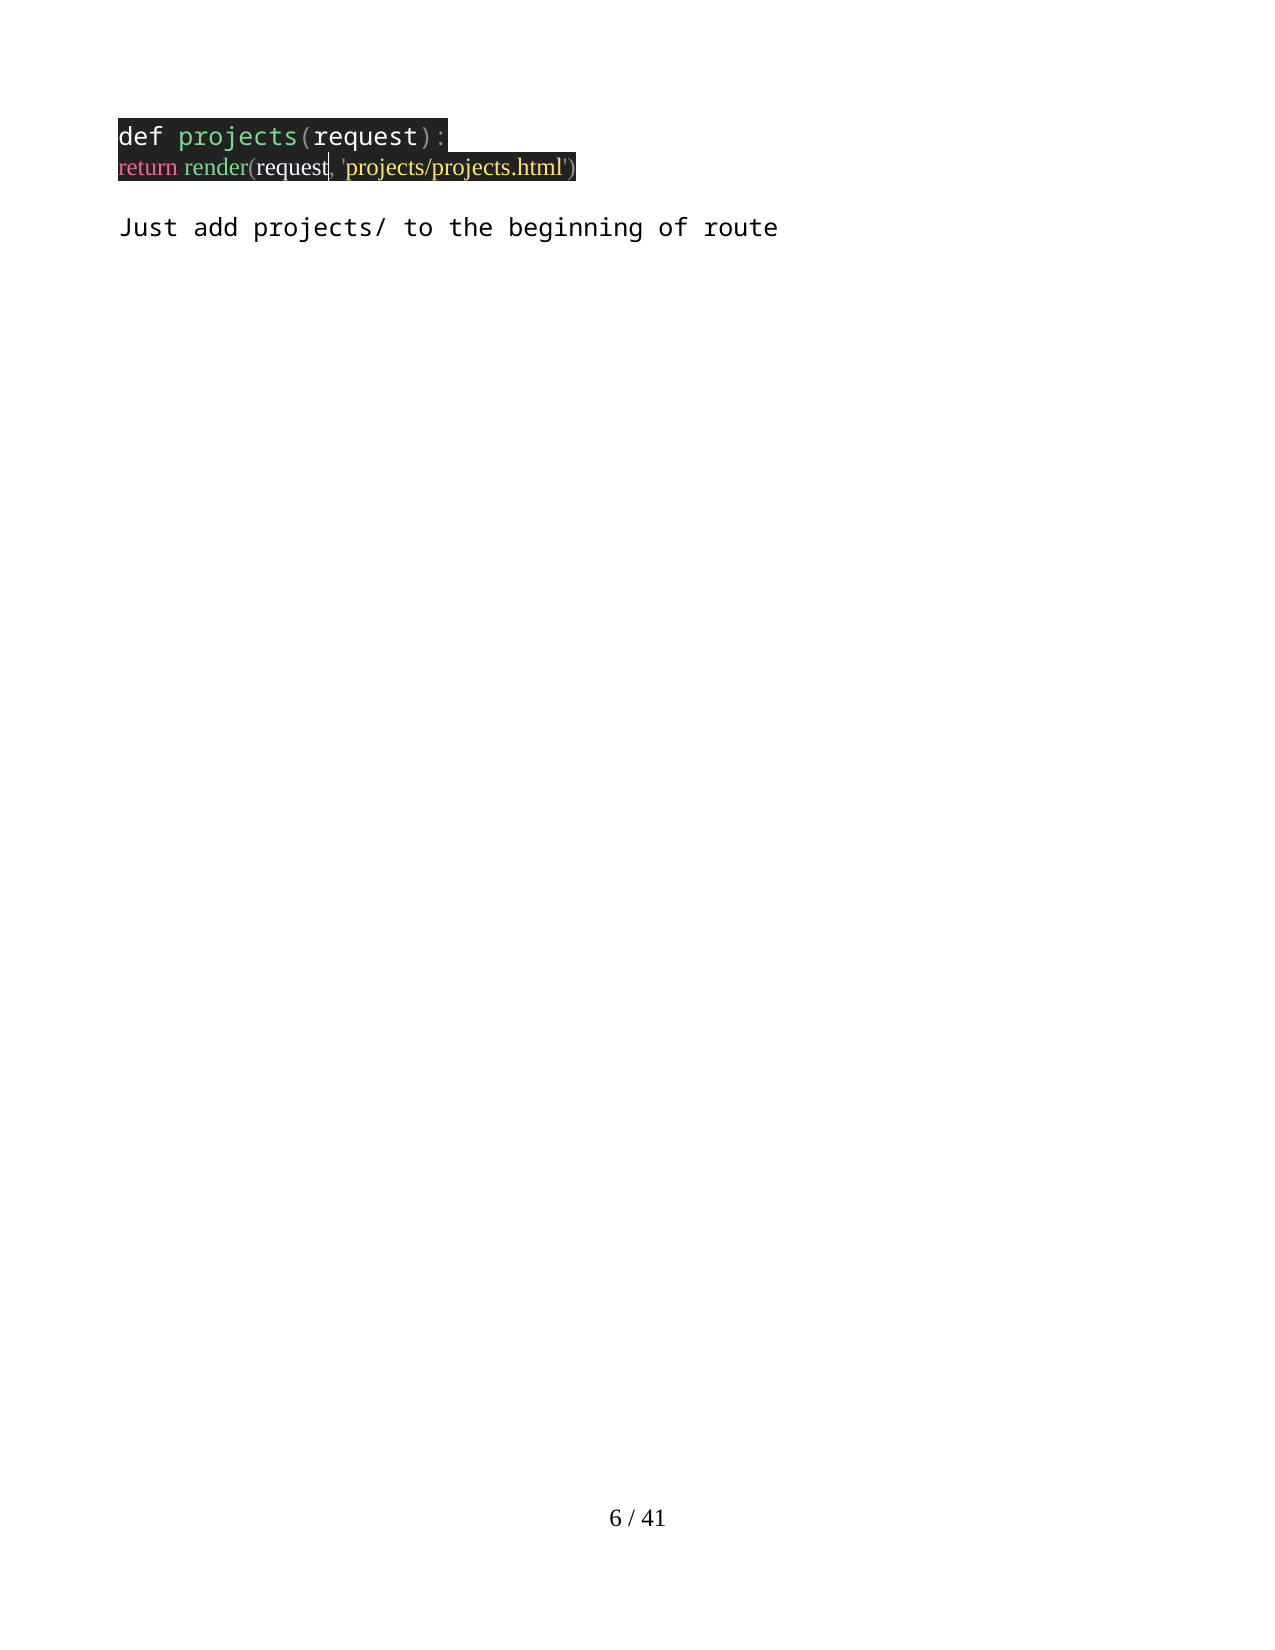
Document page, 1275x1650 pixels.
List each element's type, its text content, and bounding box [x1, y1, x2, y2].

text Just add projects/ to the beginning of route [118, 210, 1157, 244]
text return render(request, 'projects/projects.html') [118, 152, 1157, 181]
text def projects(request): [118, 118, 1157, 152]
